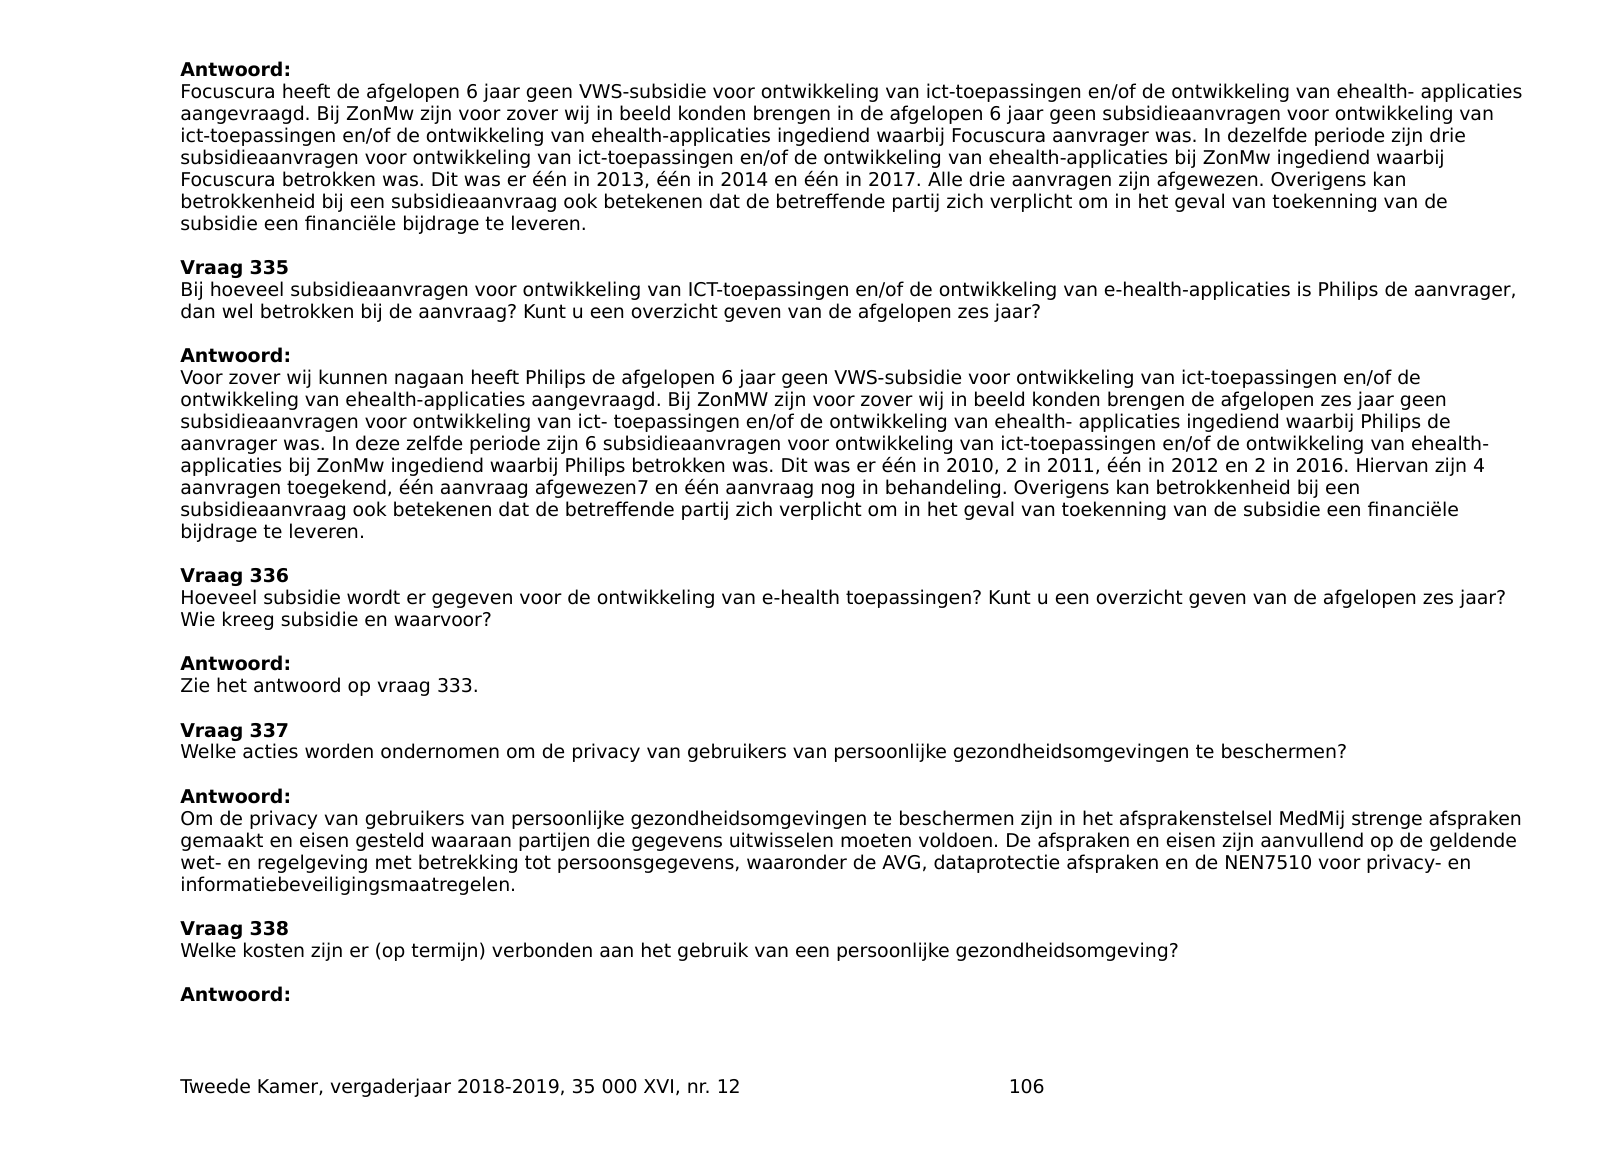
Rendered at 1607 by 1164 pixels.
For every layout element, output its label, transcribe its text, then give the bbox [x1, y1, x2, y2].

text Focuscura heeft de afgelopen 6 jaar geen VWS-subsidie voor ontwikkeling van ict-toepassingen en/of de ontwikkeling van ehealth- applicaties aangevraagd. Bij ZonMw zijn voor zover wij in beeld konden brengen in de afgelopen 6 jaar geen subsidieaanvragen voor ontwikkeling van ict-toepassingen en/of de ontwikkeling van ehealth-applicaties ingediend waarbij Focuscura aanvrager was. In dezelfde periode zijn drie subsidieaanvragen voor ontwikkeling van ict-toepassingen en/of de ontwikkeling van ehealth-applicaties bij ZonMw ingediend waarbij Focuscura betrokken was. Dit was er één in 2013, één in 2014 en één in 2017. Alle drie aanvragen zijn afgewezen. Overigens kan betrokkenheid bij een subsidieaanvraag ook betekenen dat de betreffende partij zich verplicht om in het geval van toekenning van de subsidie een financiële bijdrage te leveren. [180, 81, 1529, 235]
text Om de privacy van gebruikers van persoonlijke gezondheidsomgevingen te beschermen zijn in het afsprakenstelsel MedMij strenge afspraken gemaakt en eisen gesteld waaraan partijen die gegevens uitwisselen moeten voldoen. De afspraken en eisen zijn aanvullend op de geldende wet- en regelgeving met betrekking tot persoonsgegevens, waaronder de AVG, dataprotectie afspraken en de NEN7510 voor privacy- en informatiebeveiligingsmaatregelen. [180, 808, 1529, 896]
text Antwoord: [180, 786, 1529, 808]
text Bij hoeveel subsidieaanvragen voor ontwikkeling van ICT-toepassingen en/of de ontwikkeling van e-health-applicaties is Philips de aanvrager, dan wel betrokken bij de aanvraag? Kunt u een overzicht geven van de afgelopen zes jaar? [180, 279, 1529, 323]
text Vraag 337 [180, 719, 1529, 741]
text Antwoord: [180, 653, 1529, 675]
text Antwoord: [180, 345, 1529, 367]
text Welke kosten zijn er (op termijn) verbonden aan het gebruik van een persoonlijke gezondheidsomgeving? [180, 940, 1529, 962]
text Vraag 335 [180, 257, 1529, 279]
text Vraag 338 [180, 918, 1529, 940]
text Voor zover wij kunnen nagaan heeft Philips de afgelopen 6 jaar geen VWS-subsidie voor ontwikkeling van ict-toepassingen en/of de ontwikkeling van ehealth-applicaties aangevraagd. Bij ZonMW zijn voor zover wij in beeld konden brengen de afgelopen zes jaar geen subsidieaanvragen voor ontwikkeling van ict- toepassingen en/of de ontwikkeling van ehealth- applicaties ingediend waarbij Philips de aanvrager was. In deze zelfde periode zijn 6 subsidieaanvragen voor ontwikkeling van ict-toepassingen en/of de ontwikkeling van ehealth-applicaties bij ZonMw ingediend waarbij Philips betrokken was. Dit was er één in 2010, 2 in 2011, één in 2012 en 2 in 2016. Hiervan zijn 4 aanvragen toegekend, één aanvraag afgewezen7 en één aanvraag nog in behandeling. Overigens kan betrokkenheid bij een subsidieaanvraag ook betekenen dat de betreffende partij zich verplicht om in het geval van toekenning van de subsidie een financiële bijdrage te leveren. [180, 367, 1529, 543]
text Hoeveel subsidie wordt er gegeven voor de ontwikkeling van e-health toepassingen? Kunt u een overzicht geven van de afgelopen zes jaar? Wie kreeg subsidie en waarvoor? [180, 587, 1529, 631]
text Antwoord: [180, 984, 1529, 1006]
text Antwoord: [180, 59, 1529, 81]
text Zie het antwoord op vraag 333. [180, 675, 1529, 697]
text Welke acties worden ondernomen om de privacy van gebruikers van persoonlijke gezondheidsomgevingen te beschermen? [180, 741, 1529, 763]
text Vraag 336 [180, 565, 1529, 587]
